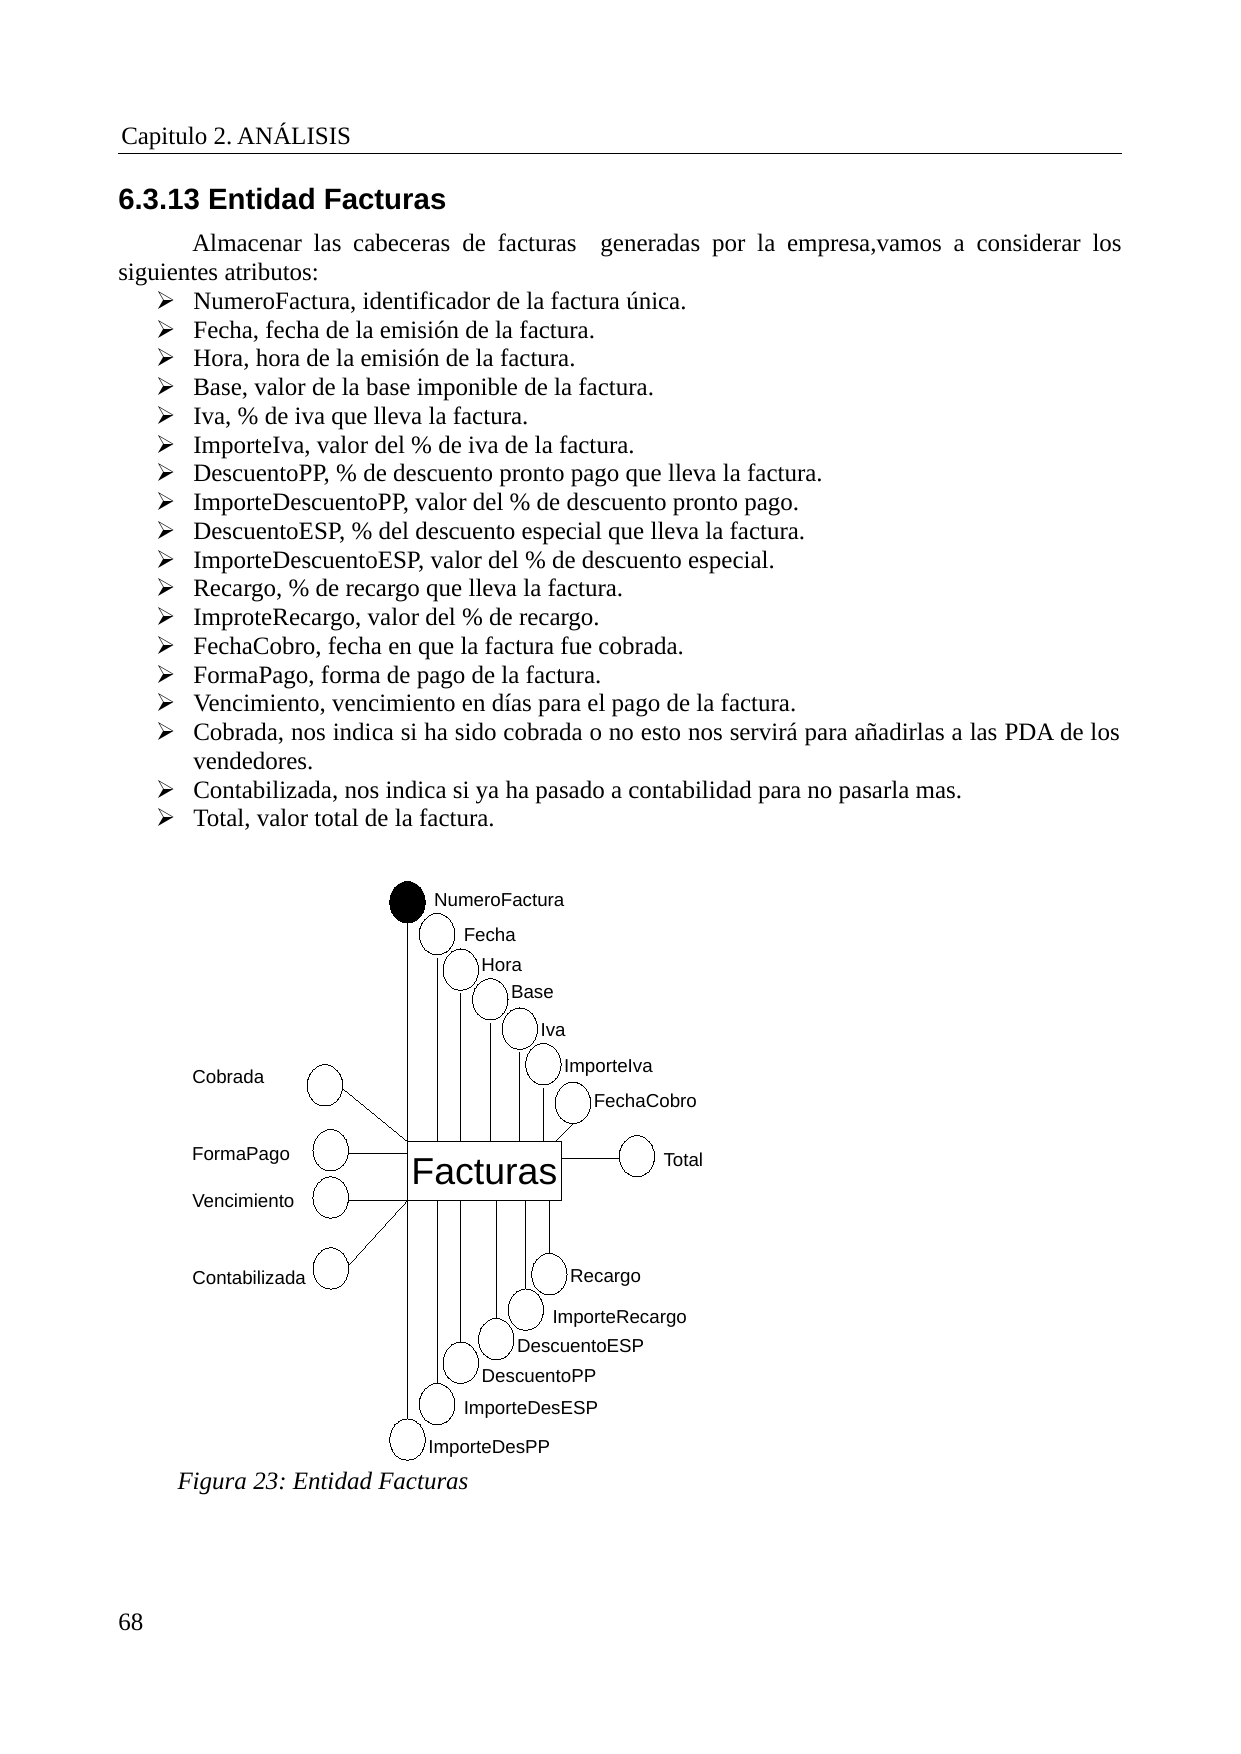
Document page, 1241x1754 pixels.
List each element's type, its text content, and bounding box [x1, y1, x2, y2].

list ImporteIva, valor del % de iva de la factura. [156, 430, 1122, 458]
list Recargo, % de recargo que lleva la factura. [156, 573, 1122, 602]
list Vencimiento, vencimiento en días para el pago de la factura. [156, 688, 1122, 717]
list Fecha, fecha de la emisión de la factura. [156, 315, 1122, 343]
list ImproteRecargo, valor del % de recargo. [156, 602, 1122, 631]
list ImporteDescuentoPP, valor del % de descuento pronto pago. [156, 487, 1122, 516]
list Hora, hora de la emisión de la factura. [156, 343, 1122, 372]
text Almacenar las cabeceras de facturas generadas por la empresa,vamos a considerar los siguientes atributos: [118, 228, 1122, 286]
list Contabilizada, nos indica si ya ha pasado a contabilidad para no pasarla mas. [156, 775, 1122, 803]
list FormaPago, forma de pago de la factura. [156, 660, 1122, 688]
text Figura 23: Entidad Facturas [177, 894, 744, 1495]
list FechaCobro, fecha en que la factura fue cobrada. [156, 631, 1122, 660]
list ImporteDescuentoESP, valor del % de descuento especial. [156, 545, 1122, 573]
list Iva, % de iva que lleva la factura. [156, 401, 1122, 430]
subtitle 6.3.13 Entidad Facturas [118, 182, 1122, 216]
list Total, valor total de la factura. [156, 803, 1122, 832]
list Cobrada, nos indica si ha sido cobrada o no esto nos servirá para añadirlas a las PDA de los vendedores. [156, 717, 1122, 775]
list DescuentoPP, % de descuento pronto pago que lleva la factura. [156, 458, 1122, 487]
list Base, valor de la base imponible de la factura. [156, 372, 1122, 401]
list NumeroFactura, identificador de la factura única. [156, 286, 1122, 315]
list DescuentoESP, % del descuento especial que lleva la factura. [156, 516, 1122, 545]
